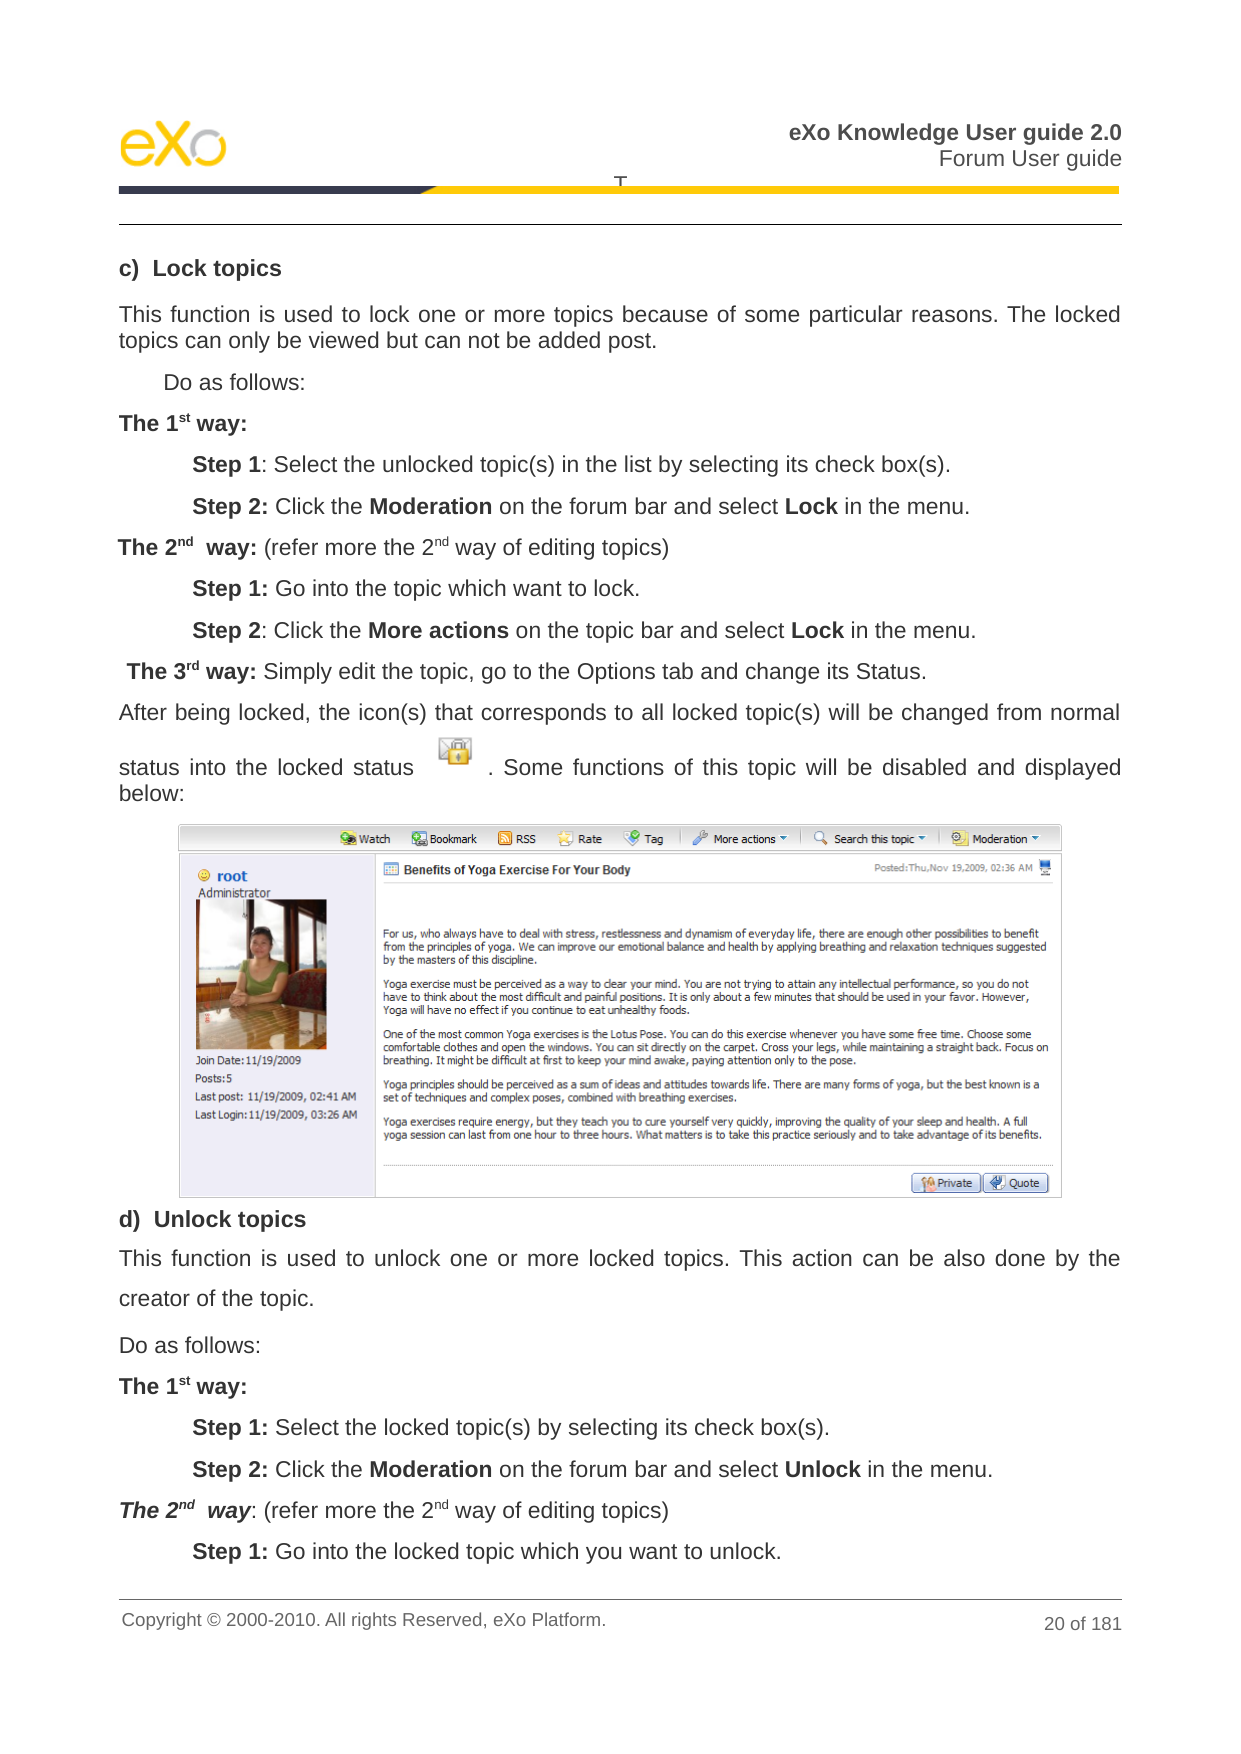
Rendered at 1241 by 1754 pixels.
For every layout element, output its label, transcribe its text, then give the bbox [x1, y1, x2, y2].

text Do as follows: [118, 1332, 1122, 1358]
text This function is used to lock one or more topics because of some particular reasons. The locked topics can only be viewed but can not be added post. [118, 301, 1122, 353]
list Step 1: Select the unlocked topic(s) in the list by selecting its check box(s). [154, 451, 1122, 478]
text The 2nd way: (refer more the 2nd way of editing topics) [118, 1497, 1122, 1523]
picture [120, 120, 227, 167]
picture [118, 186, 1119, 194]
subtitle Lock topics [118, 254, 1122, 281]
text The 1st way: [118, 410, 1122, 436]
text After being locked, the icon(s) that corresponds to all locked topic(s) will be changed from normal status into the locked status . Some functions of this topic will be disabled and displayed below: [118, 699, 1122, 806]
list Step 2: Click the Moderation on the forum bar and select Unlock in the menu. [154, 1456, 1122, 1482]
text This function is used to unlock one or more locked topics. This action can be also done by the creator of the topic. [118, 1245, 1122, 1311]
list Step 2: Click the Moderation on the forum bar and select Lock in the menu. [154, 493, 1122, 519]
list The 2nd way: (refer more the 2nd way of editing topics) [92, 534, 1122, 560]
subtitle Unlock topics [118, 1199, 1122, 1233]
list Step 1: Select the locked topic(s) by selecting its check box(s). [154, 1414, 1122, 1441]
text Do as follows: [118, 368, 1122, 395]
list The 3rd way: Simply edit the topic, go to the Options tab and change its Status. [89, 658, 1122, 684]
list Step 2: Click the More actions on the topic bar and select Lock in the menu. [154, 617, 1122, 643]
picture [431, 733, 480, 768]
picture [174, 821, 1066, 1199]
list Step 1: Go into the locked topic which you want to unlock. [154, 1538, 1122, 1565]
list Step 1: Go into the topic which want to lock. [154, 575, 1122, 602]
text The 1st way: [118, 1373, 1122, 1399]
